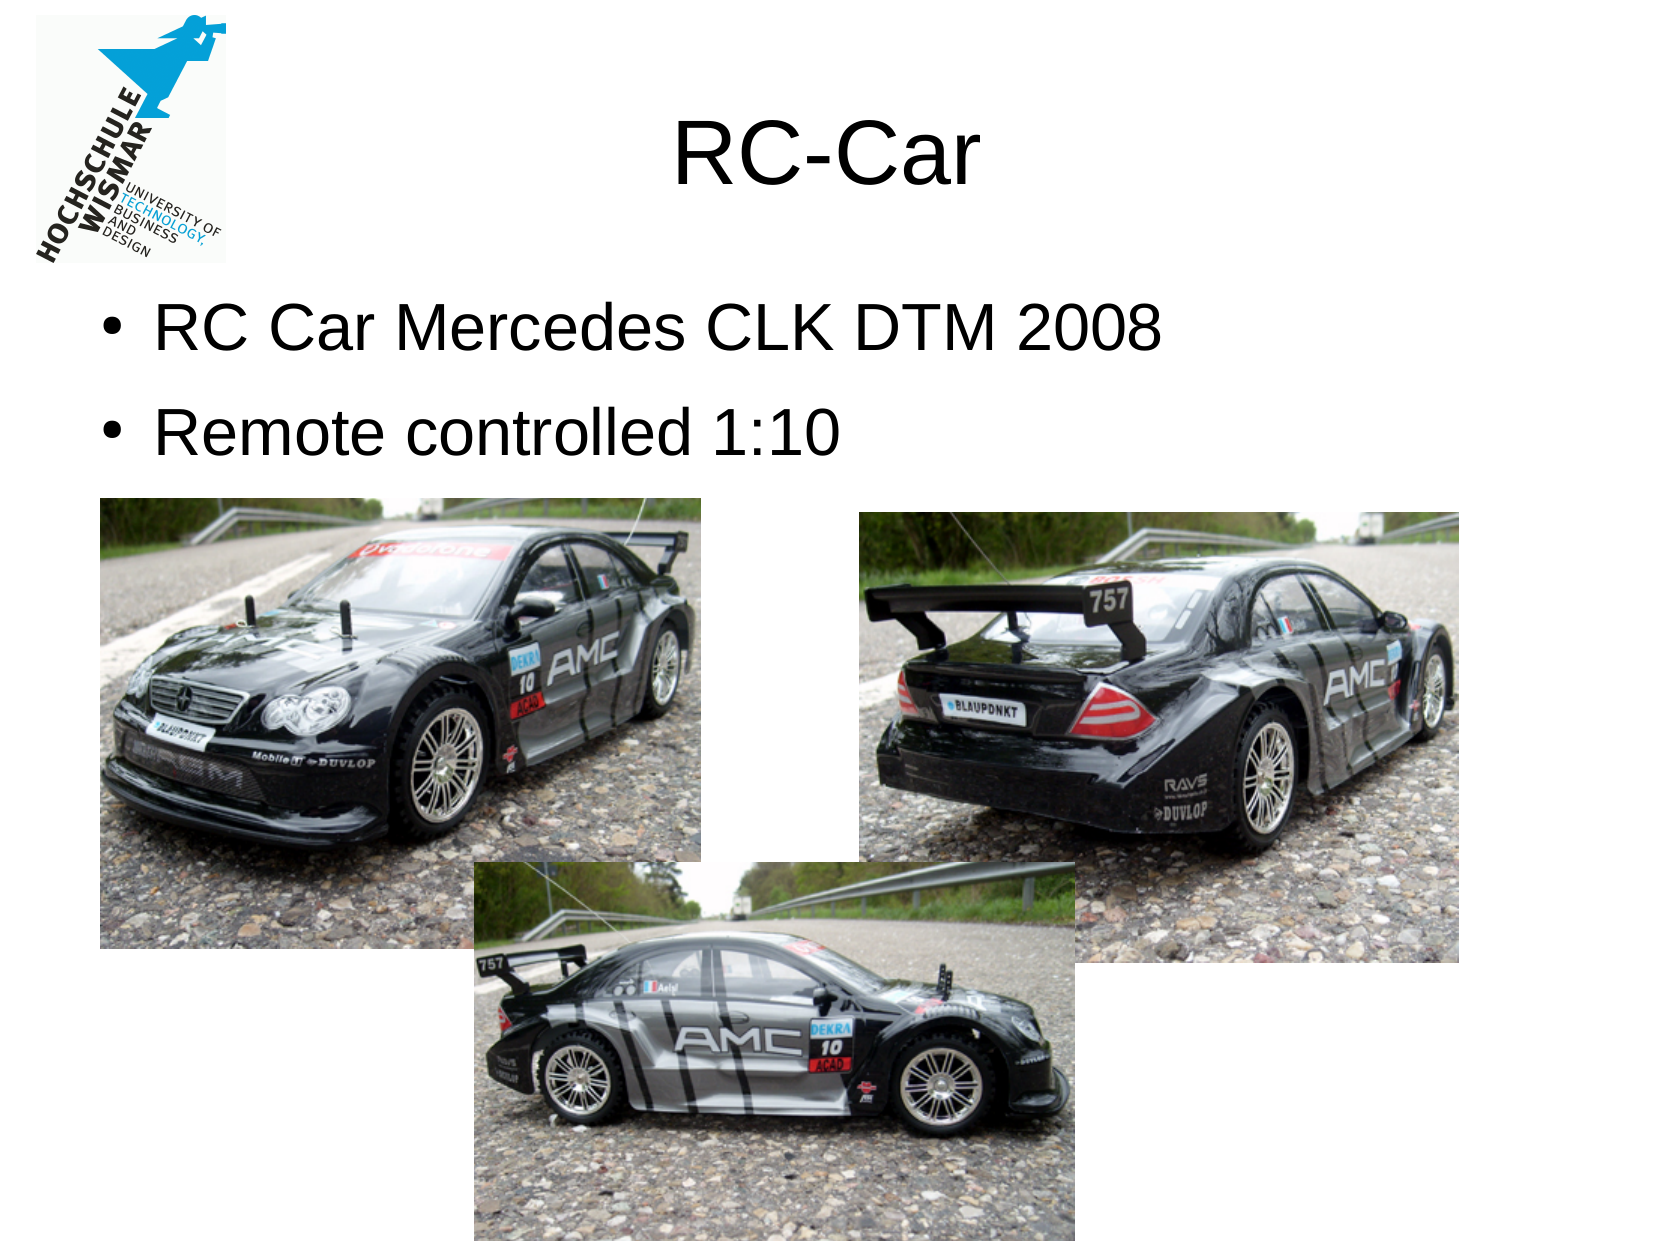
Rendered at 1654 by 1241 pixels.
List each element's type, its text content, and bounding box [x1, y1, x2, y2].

list RC Car Mercedes CLK DTM 2008 Remote controlled 1:10 [82, 290, 1571, 1109]
title RC-Car [226, 56, 1571, 250]
picture [196, 33, 205, 43]
picture [100, 498, 1459, 1241]
picture [36, 15, 226, 263]
picture [199, 15, 226, 24]
